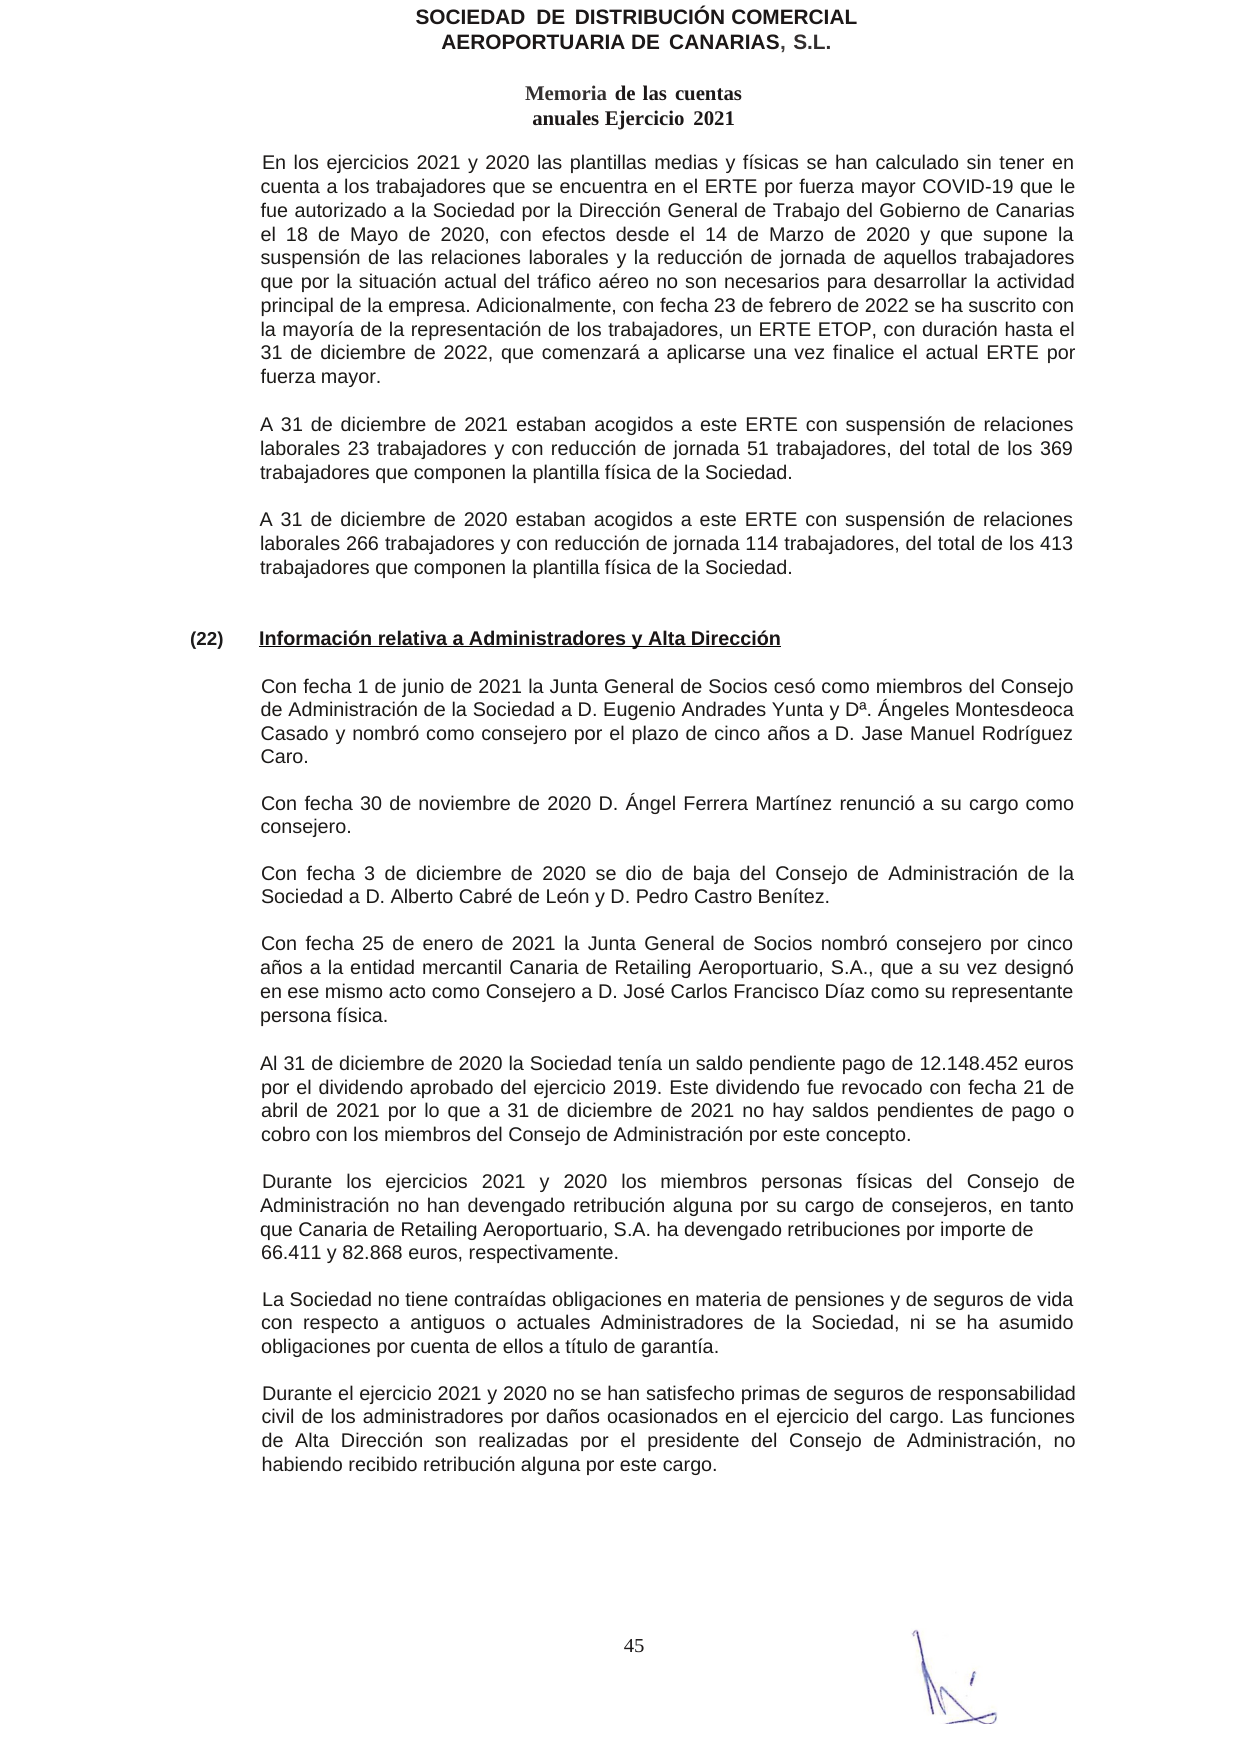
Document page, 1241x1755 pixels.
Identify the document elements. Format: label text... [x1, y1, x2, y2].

list Información relativa a Administradores y Alta Dirección [190, 626, 1088, 649]
subtitle En los ejercicios 2021 y 2020 las plantillas medias y físicas se han calculado sin tener en cuenta a los trabajadores que se encuentra en el ERTE por fuerza mayor COVID-19 que le fue autorizado a la Sociedad por la Dirección General de Trabajo del Gobierno de Canarias el 18 de Mayo de 2020, con efectos desde el 14 de Marzo de 2020 y que supone la suspensión de las relaciones laborales y la reducción de jornada de aquellos trabajadores que por la situación actual del tráfico aéreo no son necesarios para desarrollar la actividad principal de la empresa. Adicionalmente, con fecha 23 de febrero de 2022 se ha suscrito con la mayoría de la representación de los trabajadores, un ERTE ETOP, con duración hasta el 31 de diciembre de 2022, que comenzará a aplicarse una vez finalice el actual ERTE por fuerza mayor. [260, 151, 1076, 388]
subtitle Con fecha 30 de noviembre de 2020 D. Ángel Ferrera Martínez renunció a su cargo como consejero. [260, 792, 1075, 838]
subtitle Durante los ejercicios 2021 y 2020 los miembros personas físicas del Consejo de Administración no han devengado retribución alguna por su cargo de consejeros, en tanto que Canaria de Retailing Aeroportuario, S.A. ha devengado retribuciones por importe de [260, 1170, 1076, 1240]
subtitle Con fecha 1 de junio de 2021 la Junta General de Socios cesó como miembros del Consejo de Administración de la Sociedad a D. Eugenio Andrades Yunta y Dª. Ángeles Montesdeoca Casado y nombró como consejero por el plazo de cinco años a D. Jase Manuel Rodríguez­ Caro. [260, 674, 1075, 768]
subtitle Durante el ejercicio 2021 y 2020 no se han satisfecho primas de seguros de responsabilidad civil de los administradores por daños ocasionados en el ejercicio del cargo. Las funciones de Alta Dirección son realizadas por el presidente del Consejo de Administración, no habiendo recibido retribución alguna por este cargo. [261, 1382, 1077, 1476]
subtitle A 31 de diciembre de 2021 estaban acogidos a este ERTE con suspensión de relaciones laborales 23 trabajadores y con reducción de jornada 51 trabajadores, del total de los 369 trabajadores que componen la plantilla física de la Sociedad. [260, 412, 1075, 483]
subtitle A 31 de diciembre de 2020 estaban acogidos a este ERTE con suspensión de relaciones laborales 266 trabajadores y con reducción de jornada 114 trabajadores, del total de los 413 trabajadores que componen la plantilla física de la Sociedad. [259, 508, 1074, 579]
subtitle 66.411 y 82.868 euros, respectivamente. [261, 1241, 1088, 1264]
subtitle Al 31 de diciembre de 2020 la Sociedad tenía un saldo pendiente pago de 12.148.452 euros por el dividendo aprobado del ejercicio 2019. Este dividendo fue revocado con fecha 21 de abril de 2021 por lo que a 31 de diciembre de 2021 no hay saldos pendientes de pago o cobro con los miembros del Consejo de Administración por este concepto. [260, 1052, 1076, 1146]
subtitle Con fecha 25 de enero de 2021 la Junta General de Socios nombró consejero por cinco años a la entidad mercantil Canaria de Retailing Aeroportuario, S.A., que a su vez designó en ese mismo acto como Consejero a D. José Carlos Francisco Díaz como su representante persona física. [260, 932, 1075, 1027]
subtitle La Sociedad no tiene contraídas obligaciones en materia de pensiones y de seguros de vida con respecto a antiguos o actuales Administradores de la Sociedad, ni se ha asumido obligaciones por cuenta de ellos a título de garantía. [261, 1287, 1075, 1358]
subtitle SOCIEDAD DE DISTRIBUCIÓN COMERCIAL AEROPORTUARIA DE CANARIAS, S.L. [374, 5, 898, 54]
subtitle Con fecha 3 de diciembre de 2020 se dio de baja del Consejo de Administración de la Sociedad a D. Alberto Cabré de León y D. Pedro Castro Benítez. [261, 862, 1076, 908]
subtitle Memoria de las cuentas anuales Ejercicio 2021 [490, 80, 777, 130]
